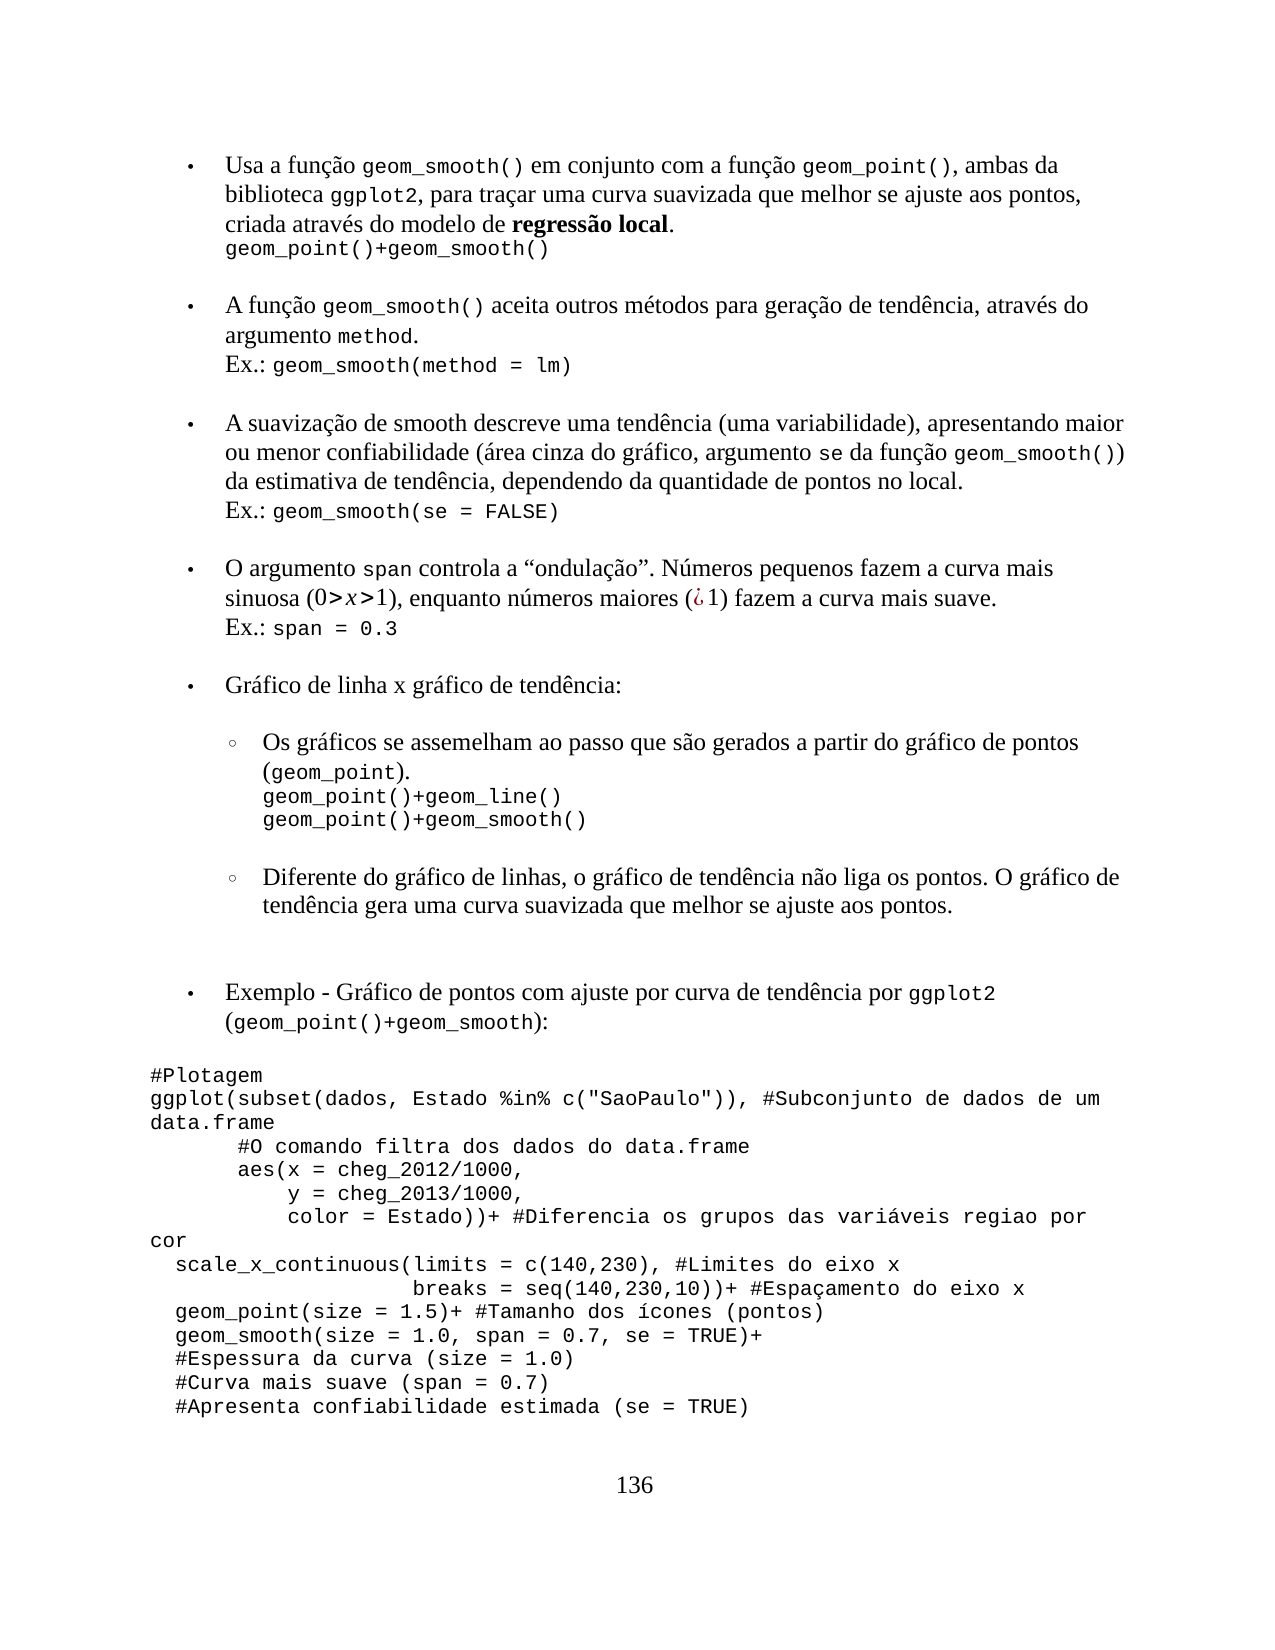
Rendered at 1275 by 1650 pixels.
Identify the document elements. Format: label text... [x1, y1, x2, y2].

text geom_point(size = 1.5)+ #Tamanho dos ícones (pontos) [150, 1301, 1125, 1325]
text geom_smooth(size = 1.0, span = 0.7, se = TRUE)+ [150, 1325, 1125, 1348]
list Usa a função geom_smooth() em conjunto com a função geom_point(), ambas da biblioteca ggplot2, para traçar uma curva suavizada que melhor se ajuste aos pontos, criada através do modelo de regressão local. geom_point()+geom_smooth() [187, 150, 1125, 290]
text #Curva mais suave (span = 0.7) [150, 1372, 1125, 1396]
list Os gráficos se assemelham ao passo que são gerados a partir do gráfico de pontos (geom_point). geom_point()+geom_line() geom_point()+geom_smooth() [225, 727, 1125, 862]
text breaks = seq(140,230,10))+ #Espaçamento do eixo x [150, 1277, 1125, 1301]
list A função geom_smooth() aceita outros métodos para geração de tendência, através do argumento method. Ex.: geom_smooth(method = lm) [187, 290, 1125, 408]
text #Apresenta confiabilidade estimada (se = TRUE) [150, 1396, 1125, 1419]
text scale_x_continuous(limits = c(140,230), #Limites do eixo x [150, 1254, 1125, 1277]
text #O comando filtra dos dados do data.frame [150, 1136, 1125, 1159]
text #Espessura da curva (size = 1.0) [150, 1348, 1125, 1372]
text y = cheg_2013/1000, [150, 1183, 1125, 1207]
list Diferente do gráfico de linhas, o gráfico de tendência não liga os pontos. O gráfico de tendência gera uma curva suavizada que melhor se ajuste aos pontos. [225, 862, 1125, 948]
list Gráfico de linha x gráfico de tendência: [187, 670, 1125, 727]
list O argumento span controla a “ondulação”. Números pequenos fazem a curva mais sinuosa (), enquanto números maiores () fazem a curva mais suave. Ex.: span = 0.3 [187, 553, 1125, 670]
list Exemplo - Gráfico de pontos com ajuste por curva de tendência por ggplot2 (geom_point()+geom_smooth): [187, 977, 1125, 1065]
text ggplot(subset(dados, Estado %in% c("SaoPaulo")), #Subconjunto de dados de um data.frame [150, 1088, 1125, 1136]
list A suavização de smooth descreve uma tendência (uma variabilidade), apresentando maior ou menor confiabilidade (área cinza do gráfico, argumento se da função geom_smooth()) da estimativa de tendência, dependendo da quantidade de pontos no local. Ex.: geom_smooth(se = FALSE) [187, 408, 1125, 553]
text aes(x = cheg_2012/1000, [150, 1159, 1125, 1183]
text #Plotagem [150, 1065, 1125, 1088]
text color = Estado))+ #Diferencia os grupos das variáveis regiao por cor [150, 1207, 1125, 1254]
